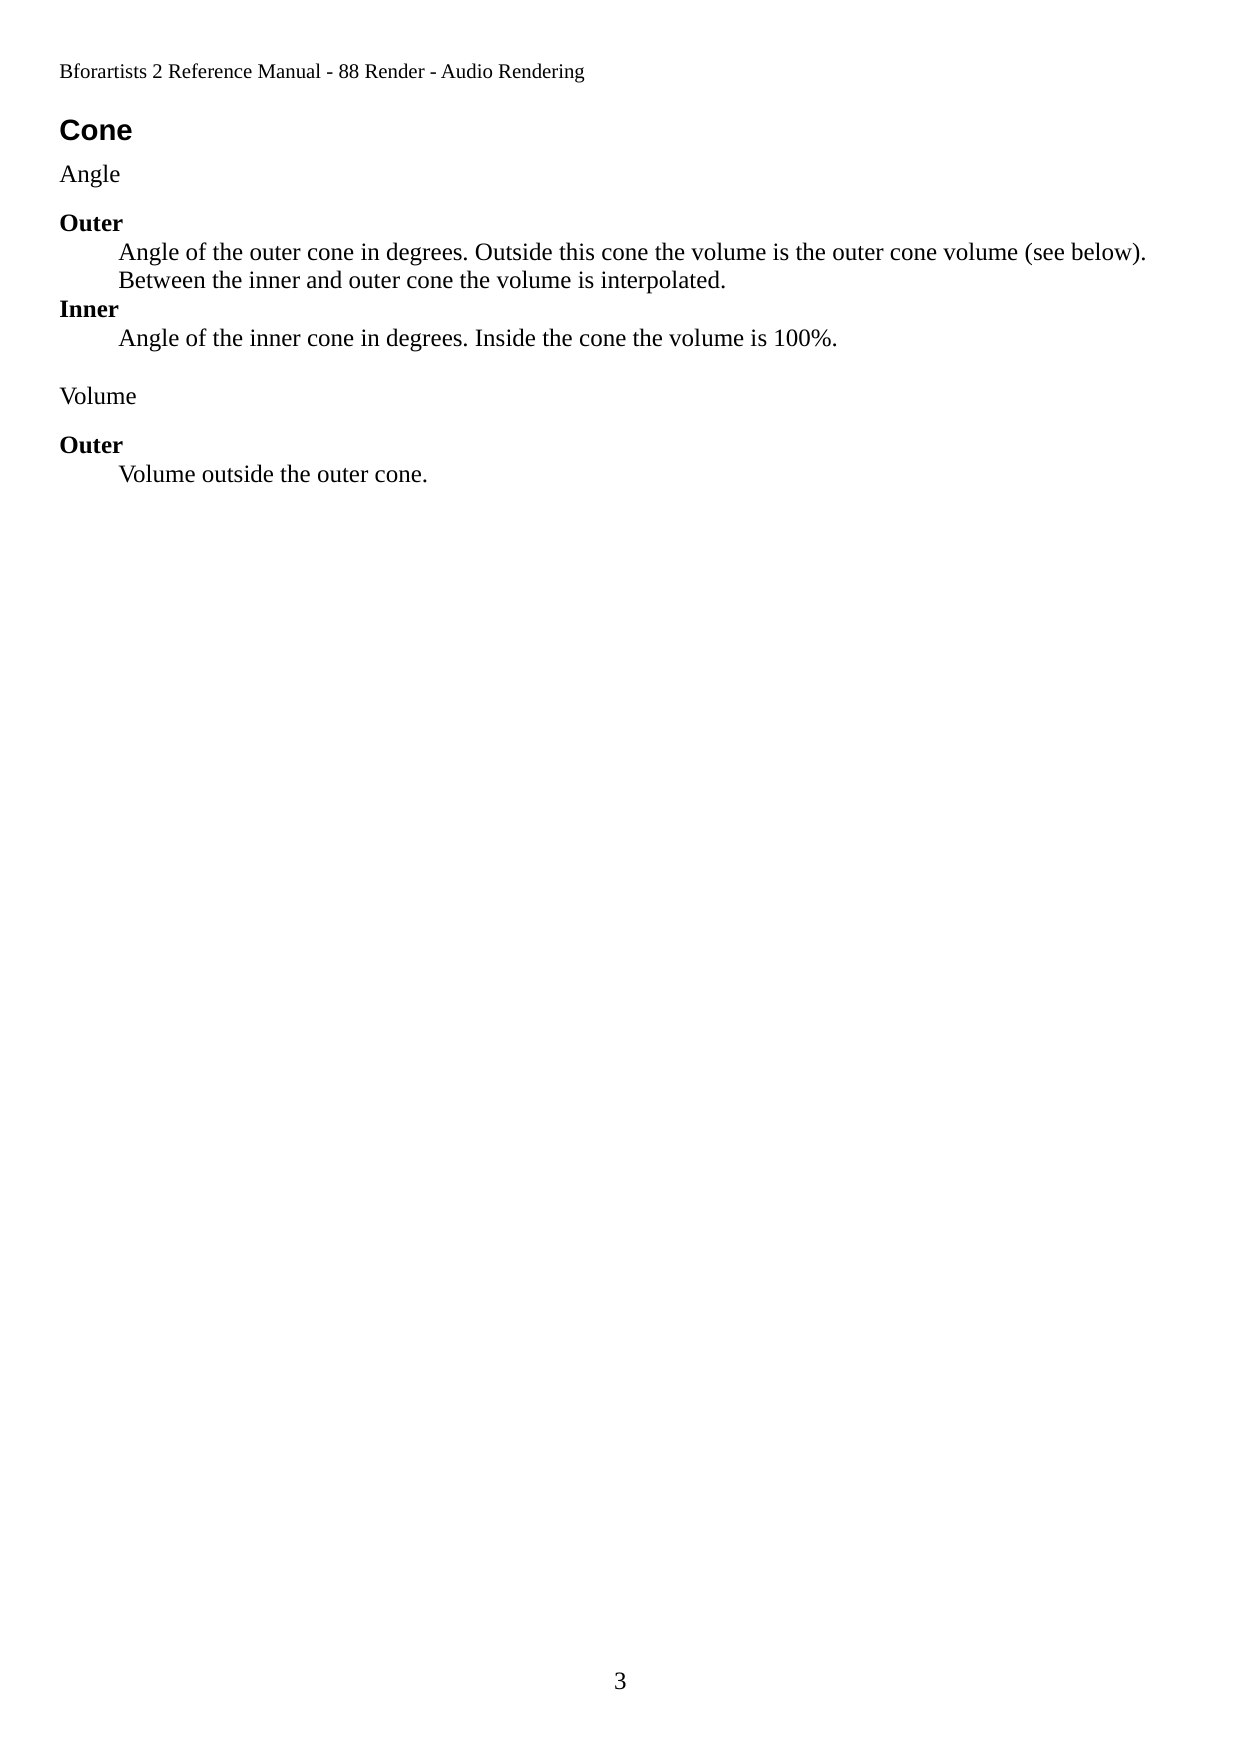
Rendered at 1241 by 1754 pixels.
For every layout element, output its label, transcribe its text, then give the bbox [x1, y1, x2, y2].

list Angle of the outer cone in degrees. Outside this cone the volume is the outer cone volume (see below). Between the inner and outer cone the volume is interpolated. [118, 237, 1181, 294]
list Angle of the inner cone in degrees. Inside the cone the volume is 100%. [118, 323, 1181, 352]
text Angle [59, 159, 1181, 188]
list Volume outside the outer cone. [118, 459, 1181, 488]
subtitle Outer [59, 208, 1181, 237]
subtitle Outer [59, 430, 1181, 459]
subtitle Cone [59, 113, 1181, 146]
subtitle Inner [59, 294, 1181, 323]
text Volume [59, 381, 1181, 410]
